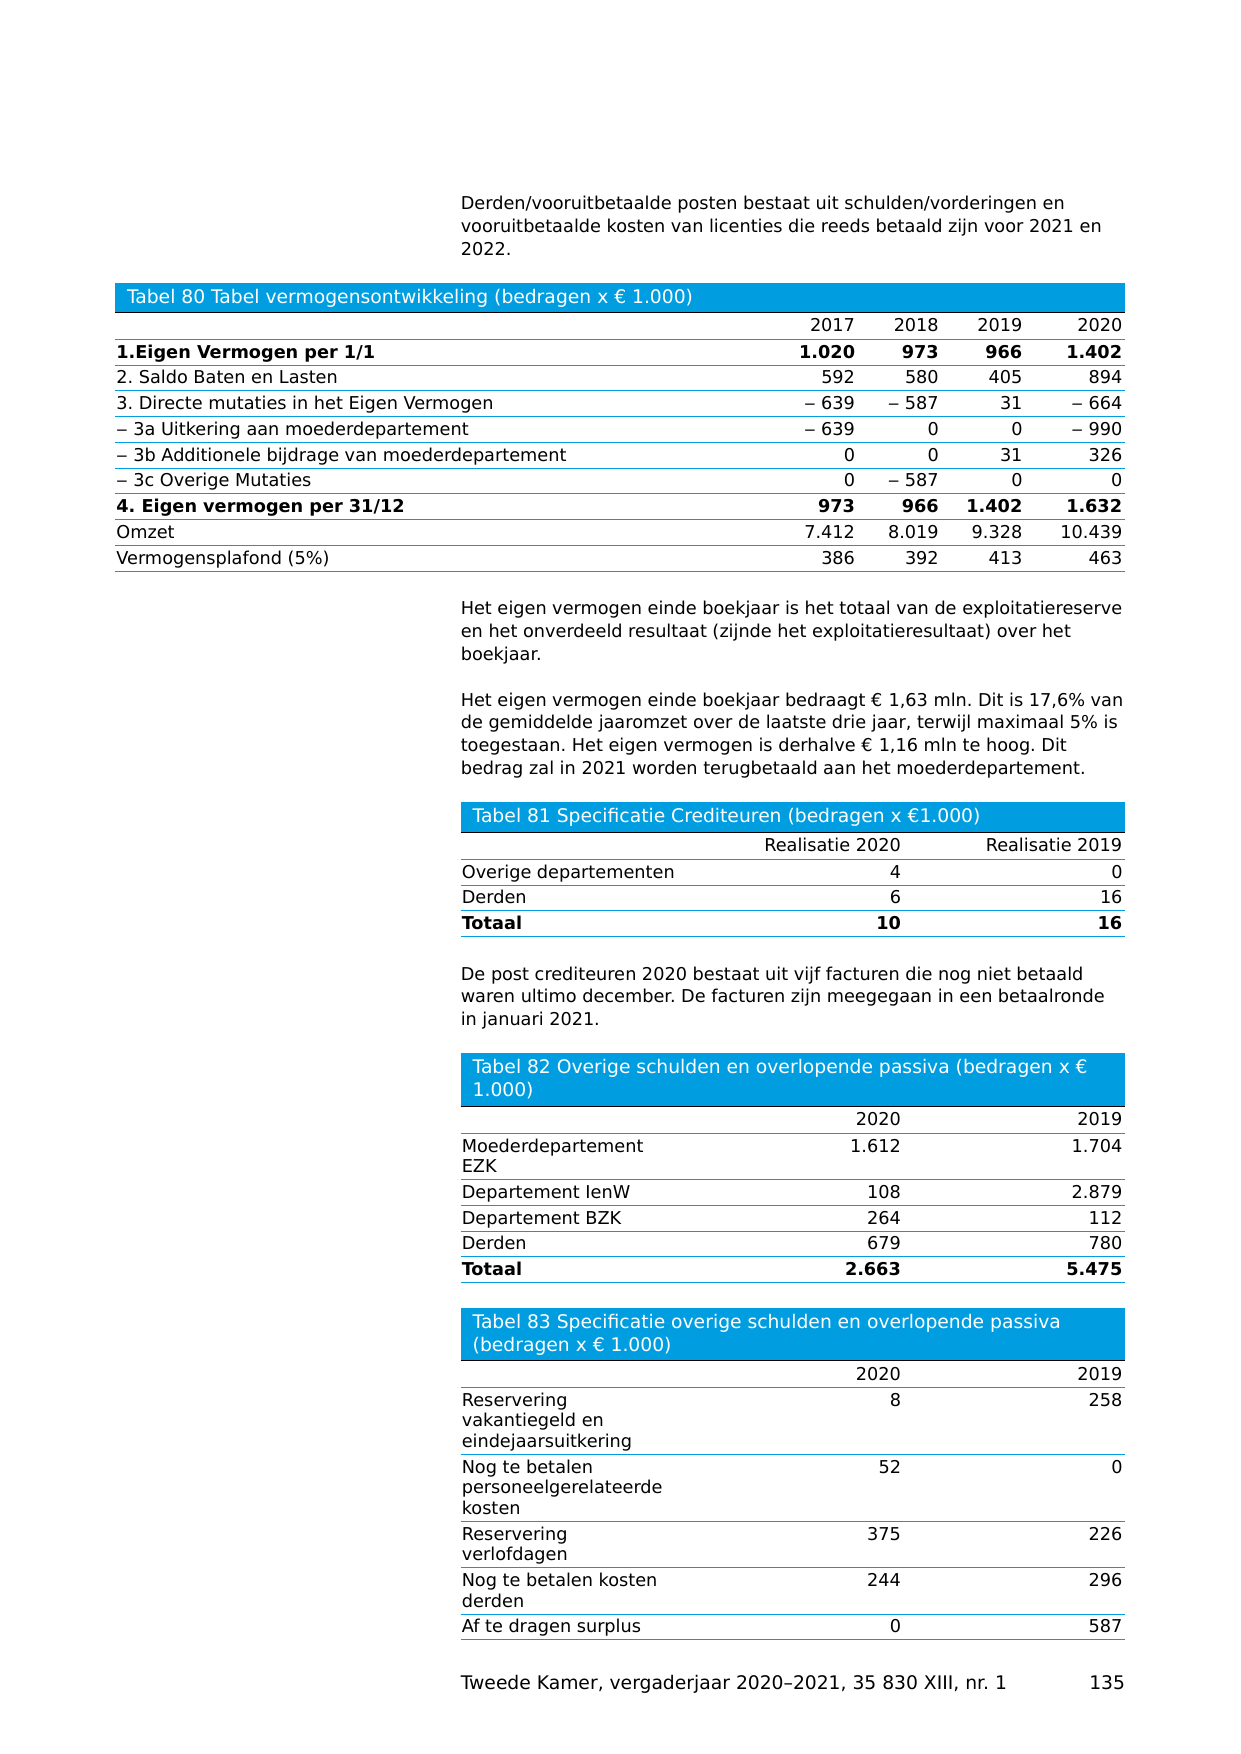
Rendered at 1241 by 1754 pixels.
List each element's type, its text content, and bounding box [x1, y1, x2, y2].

table_cell 1.402 [941, 494, 1025, 519]
text Derden/vooruitbetaalde posten bestaat uit schulden/vorderingen en vooruitbetaalde kosten van licenties die reeds betaald zijn voor 2021 en 2022. [461, 191, 1125, 259]
table_cell 1.402 [1025, 340, 1125, 365]
table_cell 580 [858, 366, 941, 390]
table_cell 405 [941, 366, 1025, 390]
table_cell 108 [682, 1180, 903, 1205]
table_cell 2019 [904, 1107, 1125, 1133]
table_cell Realisatie 2020 [682, 833, 903, 859]
table_header Tabel 80 Tabel vermogensontwikkeling (bedragen x € 1.000) [115, 283, 1125, 312]
table_cell 258 [904, 1388, 1125, 1454]
table_cell ‒ 3a Uitkering aan moederdepartement [115, 417, 774, 442]
table_cell 31 [941, 443, 1025, 468]
table_cell 10 [682, 911, 903, 936]
table_cell 0 [904, 860, 1125, 884]
table_cell 392 [858, 546, 941, 571]
table_cell Omzet [115, 520, 774, 545]
table_cell 244 [682, 1568, 903, 1614]
table_cell 0 [941, 469, 1025, 493]
table_cell 31 [941, 391, 1025, 416]
table_cell ‒ 3c Overige Mutaties [115, 469, 774, 493]
table_cell 0 [1025, 469, 1125, 493]
table_cell 8 [682, 1388, 903, 1454]
table_cell 4 [682, 860, 903, 884]
table_cell Vermogensplafond (5%) [115, 546, 774, 571]
table_cell Overige departementen [461, 860, 682, 884]
table_cell 2.879 [904, 1180, 1125, 1205]
table_cell Realisatie 2019 [904, 833, 1125, 859]
table_header Tabel 82 Overige schulden en overlopende passiva (bedragen x € 1.000) [461, 1053, 1125, 1106]
table_cell 1.704 [904, 1134, 1125, 1179]
table_cell Af te dragen surplus [461, 1615, 682, 1639]
table_cell [461, 833, 682, 859]
table_cell ‒ 3b Additionele bijdrage van moederdepartement [115, 443, 774, 468]
table_cell ‒ 587 [858, 469, 941, 493]
table_cell 386 [774, 546, 858, 571]
table_cell 0 [774, 469, 858, 493]
table_cell 52 [682, 1455, 903, 1521]
table_cell ‒ 664 [1025, 391, 1125, 416]
table_cell 4. Eigen vermogen per 31/12 [115, 494, 774, 519]
table_cell 112 [904, 1206, 1125, 1231]
table_cell Totaal [461, 1257, 682, 1282]
table_cell 5.475 [904, 1257, 1125, 1282]
table_cell 16 [904, 911, 1125, 936]
table_cell 0 [774, 443, 858, 468]
table_cell Reservering vakantiegeld en eindejaarsuitkering [461, 1388, 682, 1454]
table_cell ‒ 990 [1025, 417, 1125, 442]
table_cell 0 [858, 417, 941, 442]
table_cell 2019 [941, 313, 1025, 339]
table_cell Totaal [461, 911, 682, 936]
table_cell 2020 [682, 1107, 903, 1133]
table_header Tabel 81 Specificatie Crediteuren (bedragen x €1.000) [461, 802, 1125, 832]
table_cell 226 [904, 1522, 1125, 1567]
table_cell 1.632 [1025, 494, 1125, 519]
table_cell Derden [461, 886, 682, 910]
table_cell ‒ 639 [774, 417, 858, 442]
table_header Tabel 83 Specificatie overige schulden en overlopende passiva (bedragen x € 1.000) [461, 1308, 1125, 1360]
table_cell 1.612 [682, 1134, 903, 1179]
table_cell 8.019 [858, 520, 941, 545]
table_cell 2019 [904, 1361, 1125, 1387]
table_cell 326 [1025, 443, 1125, 468]
table_cell 6 [682, 886, 903, 910]
table_cell Reservering verlofdagen [461, 1522, 682, 1567]
table_cell 1.Eigen Vermogen per 1/1 [115, 340, 774, 365]
table_cell 679 [682, 1232, 903, 1256]
table_cell 1.020 [774, 340, 858, 365]
table_cell 966 [858, 494, 941, 519]
table_cell 2017 [774, 313, 858, 339]
table_cell Departement BZK [461, 1206, 682, 1231]
text De post crediteuren 2020 bestaat uit vijf facturen die nog niet betaald waren ultimo december. De facturen zijn meegegaan in een betaalronde in januari 2021. [461, 962, 1125, 1030]
table_cell 0 [858, 443, 941, 468]
table_cell 264 [682, 1206, 903, 1231]
table_cell Derden [461, 1232, 682, 1256]
table_cell 296 [904, 1568, 1125, 1614]
table_cell 966 [941, 340, 1025, 365]
table_cell 10.439 [1025, 520, 1125, 545]
table_cell Nog te betalen kosten derden [461, 1568, 682, 1614]
table_cell 0 [682, 1615, 903, 1639]
table_cell ‒ 639 [774, 391, 858, 416]
table_cell 2018 [858, 313, 941, 339]
table_cell ‒ 587 [858, 391, 941, 416]
table_cell 0 [904, 1455, 1125, 1521]
table_cell [461, 1107, 682, 1133]
table_cell 2020 [1025, 313, 1125, 339]
table_cell 973 [774, 494, 858, 519]
table_cell 9.328 [941, 520, 1025, 545]
table_cell 587 [904, 1615, 1125, 1639]
table_cell 3. Directe mutaties in het Eigen Vermogen [115, 391, 774, 416]
table_cell 0 [941, 417, 1025, 442]
table_cell 375 [682, 1522, 903, 1567]
table_cell 2020 [682, 1361, 903, 1387]
table_cell 7.412 [774, 520, 858, 545]
table_cell 16 [904, 886, 1125, 910]
text Het eigen vermogen einde boekjaar bedraagt € 1,63 mln. Dit is 17,6% van de gemiddelde jaaromzet over de laatste drie jaar, terwijl maximaal 5% is toegestaan. Het eigen vermogen is derhalve € 1,16 mln te hoog. Dit bedrag zal in 2021 worden terugbetaald aan het moederdepartement. [461, 688, 1125, 779]
table_cell 592 [774, 366, 858, 390]
table_cell 413 [941, 546, 1025, 571]
table_cell [115, 313, 774, 339]
table_cell Moederdepartement EZK [461, 1134, 682, 1179]
table_cell 463 [1025, 546, 1125, 571]
table_cell 894 [1025, 366, 1125, 390]
table_cell [461, 1361, 682, 1387]
table_cell 973 [858, 340, 941, 365]
text Het eigen vermogen einde boekjaar is het totaal van de exploitatiereserve en het onverdeeld resultaat (zijnde het exploitatieresultaat) over het boekjaar. [461, 596, 1125, 665]
table_cell 2. Saldo Baten en Lasten [115, 366, 774, 390]
table_cell 2.663 [682, 1257, 903, 1282]
table_cell Nog te betalen personeelgerelateerde kosten [461, 1455, 682, 1521]
table_cell Departement IenW [461, 1180, 682, 1205]
table_cell 780 [904, 1232, 1125, 1256]
